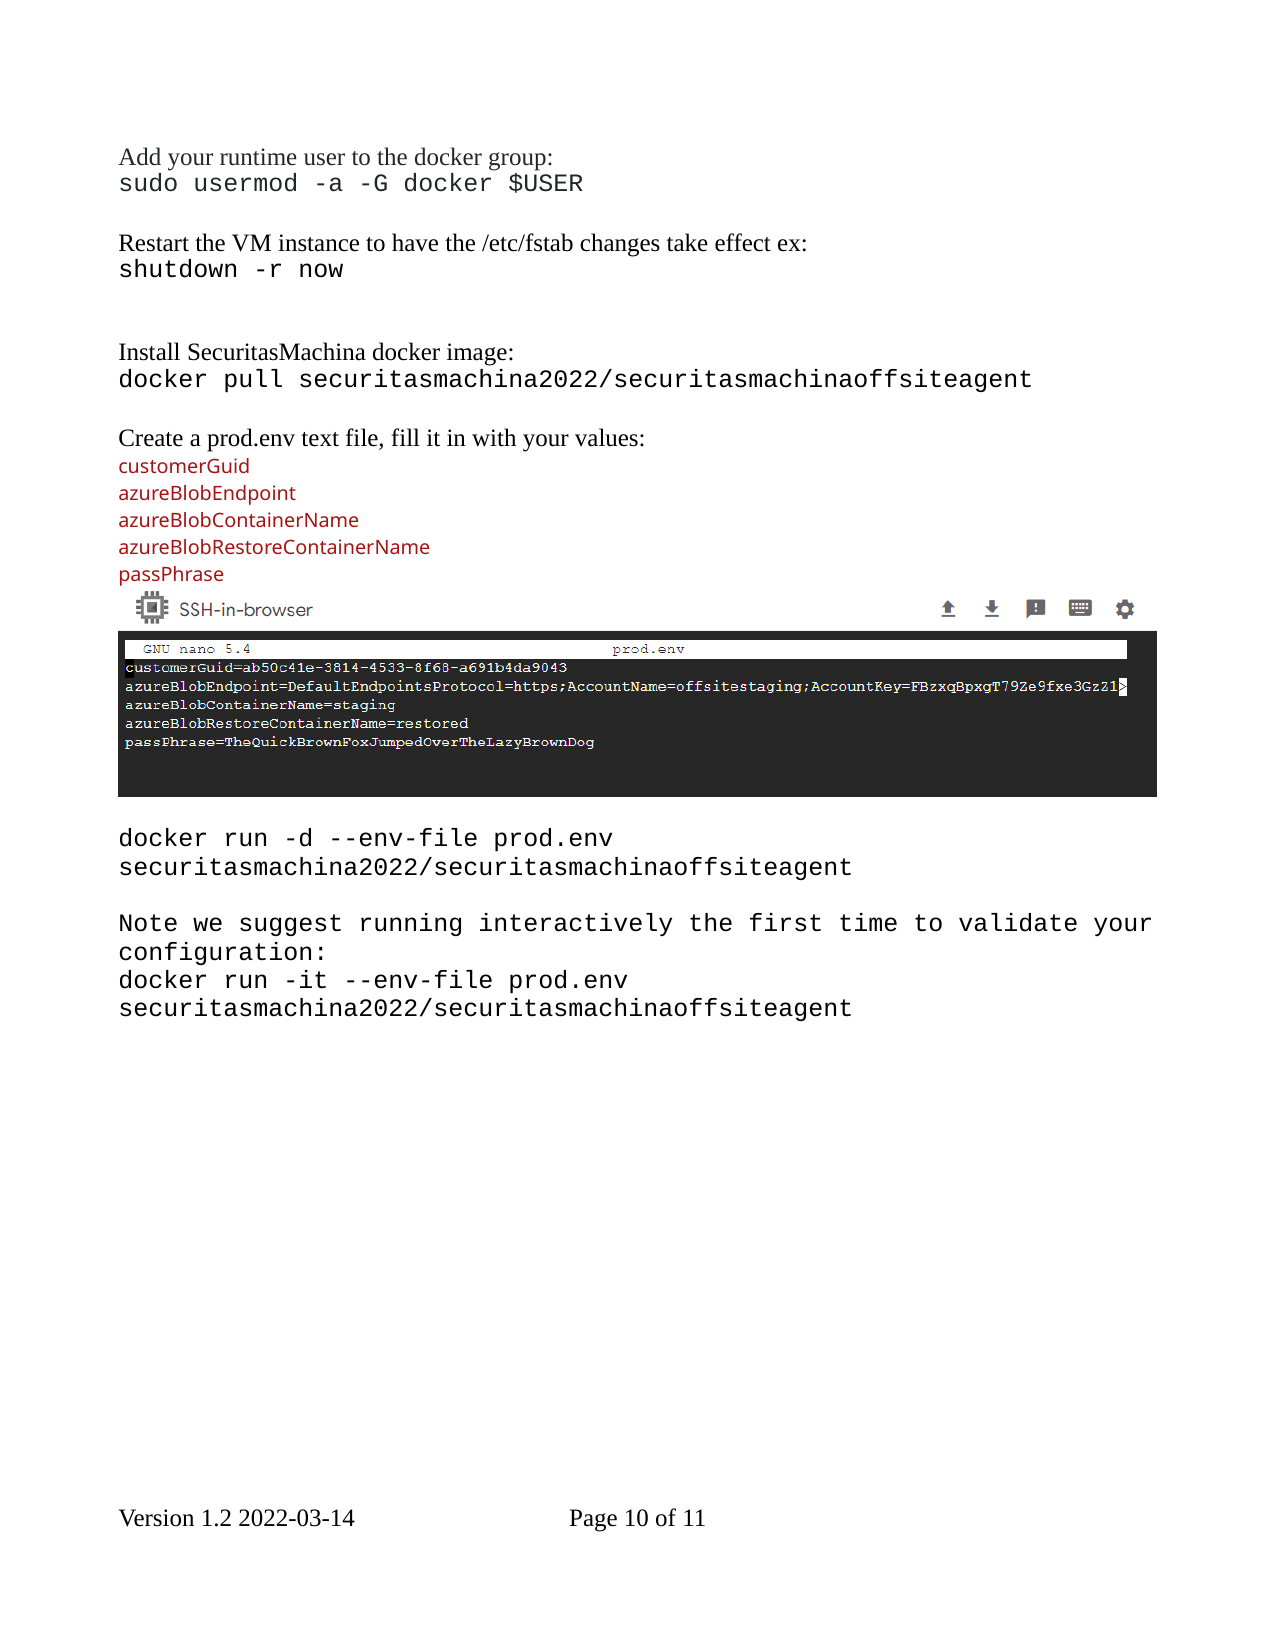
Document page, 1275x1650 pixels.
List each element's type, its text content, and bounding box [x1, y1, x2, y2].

text Create a prod.env text file, fill it in with your values: [118, 423, 1157, 452]
text Install SecuritasMachina docker image: [118, 313, 1157, 366]
text shutdown -r now [118, 257, 1157, 313]
text azureBlobEndpoint [118, 479, 1157, 506]
text passPhrase [118, 560, 1157, 587]
text azureBlobContainerName azureBlobRestoreContainerName [118, 506, 1157, 560]
text Restart the VM instance to have the /etc/fstab changes take effect ex: [118, 228, 1157, 257]
text docker pull securitasmachina2022/securitasmachinaoffsiteagent [118, 366, 1157, 394]
text docker run -d --env-file prod.env securitasmachina2022/securitasmachinaoffsiteagent [118, 826, 1157, 882]
text customerGuid [118, 452, 1157, 479]
picture [118, 587, 1157, 797]
text Note we suggest running interactively the first time to validate your configuration: docker run -it --env-file prod.env securitasmachina2022/securitasmachinaoffsiteagent [118, 911, 1157, 1024]
text sudo usermod -a -G docker $USER [118, 171, 1157, 199]
text Add your runtime user to the docker group: [118, 142, 1157, 171]
